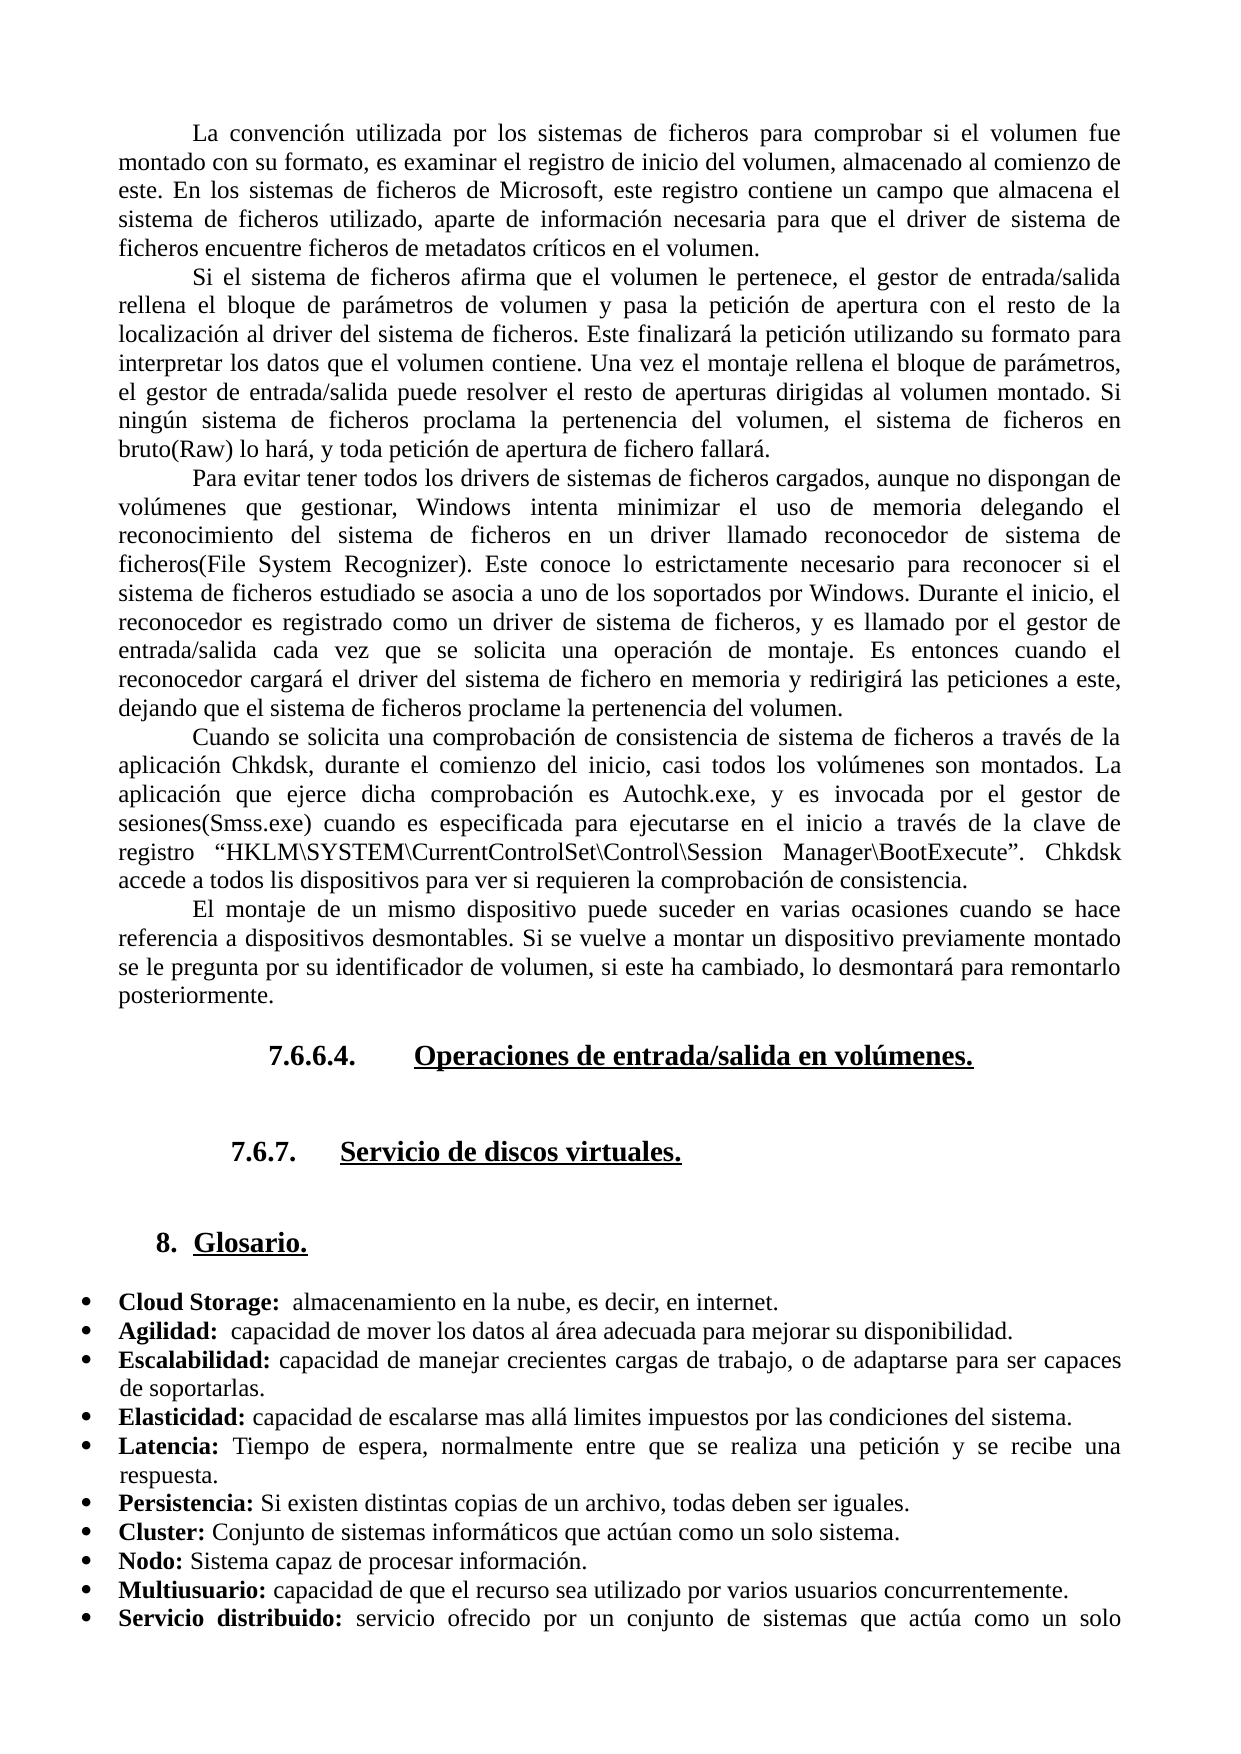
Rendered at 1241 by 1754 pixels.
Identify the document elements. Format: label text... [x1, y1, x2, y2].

list Persistencia: Si existen distintas copias de un archivo, todas deben ser iguales. [82, 1488, 1122, 1517]
text La convención utilizada por los sistemas de ficheros para comprobar si el volumen fue montado con su formato, es examinar el registro de inicio del volumen, almacenado al comienzo de este. En los sistemas de ficheros de Microsoft, este registro contiene un campo que almacena el sistema de ficheros utilizado, aparte de información necesaria para que el driver de sistema de ficheros encuentre ficheros de metadatos críticos en el volumen. [118, 118, 1122, 262]
list Servicio distribuido: servicio ofrecido por un conjunto de sistemas que actúa como un solo [82, 1603, 1122, 1632]
text Para evitar tener todos los drivers de sistemas de ficheros cargados, aunque no dispongan de volúmenes que gestionar, Windows intenta minimizar el uso de memoria delegando el reconocimiento del sistema de ficheros en un driver llamado reconocedor de sistema de ficheros(File System Recognizer). Este conoce lo estrictamente necesario para reconocer si el sistema de ficheros estudiado se asocia a uno de los soportados por Windows. Durante el inicio, el reconocedor es registrado como un driver de sistema de ficheros, y es llamado por el gestor de entrada/salida cada vez que se solicita una operación de montaje. Es entonces cuando el reconocedor cargará el driver del sistema de fichero en memoria y redirigirá las peticiones a este, dejando que el sistema de ficheros proclame la pertenencia del volumen. [118, 463, 1122, 722]
list Servicio de discos virtuales. [231, 1134, 1122, 1167]
text El montaje de un mismo dispositivo puede suceder en varias ocasiones cuando se hace referencia a dispositivos desmontables. Si se vuelve a montar un dispositivo previamente montado se le pregunta por su identificador de volumen, si este ha cambiado, lo desmontará para remontarlo posteriormente. [118, 894, 1122, 1009]
text Si el sistema de ficheros afirma que el volumen le pertenece, el gestor de entrada/salida rellena el bloque de parámetros de volumen y pasa la petición de apertura con el resto de la localización al driver del sistema de ficheros. Este finalizará la petición utilizando su formato para interpretar los datos que el volumen contiene. Una vez el montaje rellena el bloque de parámetros, el gestor de entrada/salida puede resolver el resto de aperturas dirigidas al volumen montado. Si ningún sistema de ficheros proclama la pertenencia del volumen, el sistema de ficheros en bruto(Raw) lo hará, y toda petición de apertura de fichero fallará. [118, 262, 1122, 463]
list Multiusuario: capacidad de que el recurso sea utilizado por varios usuarios concurrentemente. [82, 1575, 1122, 1603]
list Glosario. [156, 1225, 1122, 1258]
list Elasticidad: capacidad de escalarse mas allá limites impuestos por las condiciones del sistema. [82, 1402, 1122, 1431]
text Cuando se solicita una comprobación de consistencia de sistema de ficheros a través de la aplicación Chkdsk, durante el comienzo del inicio, casi todos los volúmenes son montados. La aplicación que ejerce dicha comprobación es Autochk.exe, y es invocada por el gestor de sesiones(Smss.exe) cuando es especificada para ejecutarse en el inicio a través de la clave de registro “HKLM\SYSTEM\CurrentControlSet\Control\Session Manager\BootExecute”. Chkdsk accede a todos lis dispositivos para ver si requieren la comprobación de consistencia. [118, 722, 1122, 894]
list Operaciones de entrada/salida en volúmenes. [268, 1038, 1122, 1072]
list Nodo: Sistema capaz de procesar información. [82, 1546, 1122, 1575]
list Agilidad: capacidad de mover los datos al área adecuada para mejorar su disponibilidad. [82, 1316, 1122, 1345]
list Cloud Storage: almacenamiento en la nube, es decir, en internet. [82, 1287, 1122, 1316]
list Cluster: Conjunto de sistemas informáticos que actúan como un solo sistema. [82, 1517, 1122, 1546]
list Escalabilidad: capacidad de manejar crecientes cargas de trabajo, o de adaptarse para ser capaces de soportarlas. [82, 1345, 1122, 1402]
list Latencia: Tiempo de espera, normalmente entre que se realiza una petición y se recibe una respuesta. [82, 1431, 1122, 1488]
